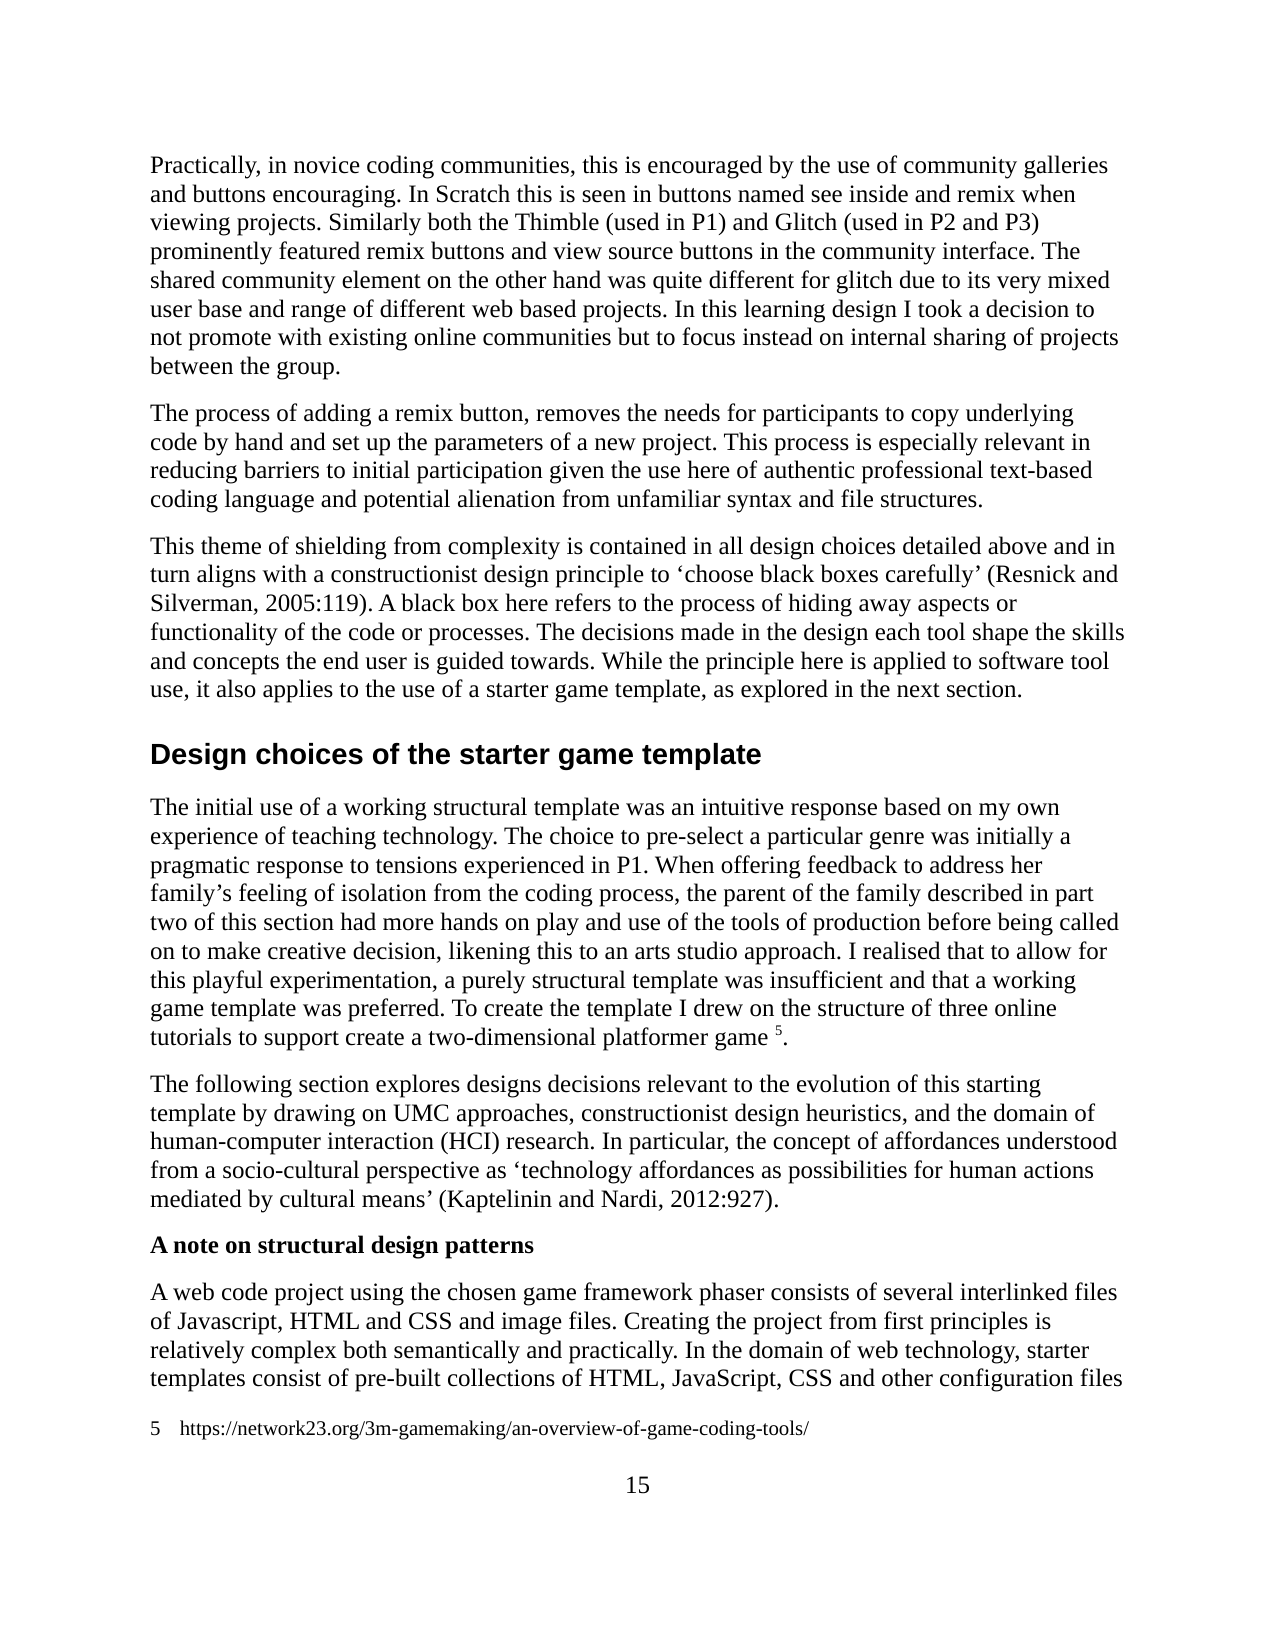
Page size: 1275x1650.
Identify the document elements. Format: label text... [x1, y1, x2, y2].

text The initial use of a working structural template was an intuitive response based on my own experience of teaching technology. The choice to pre-select a particular genre was initially a pragmatic response to tensions experienced in P1. When offering feedback to address her family’s feeling of isolation from the coding process, the parent of the family described in part two of this section had more hands on play and use of the tools of production before being called on to make creative decision, likening this to an arts studio approach. I realised that to allow for this playful experimentation, a purely structural template was insufficient and that a working game template was preferred. To create the template I drew on the structure of three online tutorials to support create a two-dimensional platformer game . [150, 792, 1125, 1051]
text A note on structural design patterns [150, 1231, 1125, 1259]
subtitle Design choices of the starter game template [150, 737, 1125, 771]
text The process of adding a remix button, removes the needs for participants to copy underlying code by hand and set up the parameters of a new project. This process is especially relevant in reducing barriers to initial participation given the use here of authentic professional text-based coding language and potential alienation from unfamiliar syntax and file structures. [150, 398, 1125, 513]
text Practically, in novice coding communities, this is encouraged by the use of community galleries and buttons encouraging. In Scratch this is seen in buttons named see inside and remix when viewing projects. Similarly both the Thimble (used in P1) and Glitch (used in P2 and P3) prominently featured remix buttons and view source buttons in the community interface. The shared community element on the other hand was quite different for glitch due to its very mixed user base and range of different web based projects. In this learning design I took a decision to not promote with existing online communities but to focus instead on internal sharing of projects between the group. [150, 150, 1125, 380]
text This theme of shielding from complexity is contained in all design choices detailed above and in turn aligns with a constructionist design principle to ‘choose black boxes carefully’ (Resnick and Silverman, 2005:119). A black box here refers to the process of hiding away aspects or functionality of the code or processes. The decisions made in the design each tool shape the skills and concepts the end user is guided towards. While the principle here is applied to software tool use, it also applies to the use of a starter game template, as explored in the next section. [150, 531, 1125, 703]
text https://network23.org/3m-gamemaking/an-overview-of-game-coding-tools/ [150, 1416, 1125, 1440]
text The following section explores designs decisions relevant to the evolution of this starting template by drawing on UMC approaches, constructionist design heuristics, and the domain of human-computer interaction (HCI) research. In particular, the concept of affordances understood from a socio-cultural perspective as ‘technology affordances as possibilities for human actions mediated by cultural means’ (Kaptelinin and Nardi, 2012:927). [150, 1069, 1125, 1213]
text A web code project using the chosen game framework phaser consists of several interlinked files of Javascript, HTML and CSS and image files. Creating the project from first principles is relatively complex both semantically and practically. In the domain of web technology, starter templates consist of pre-built collections of HTML, JavaScript, CSS and other configuration files [150, 1277, 1125, 1392]
